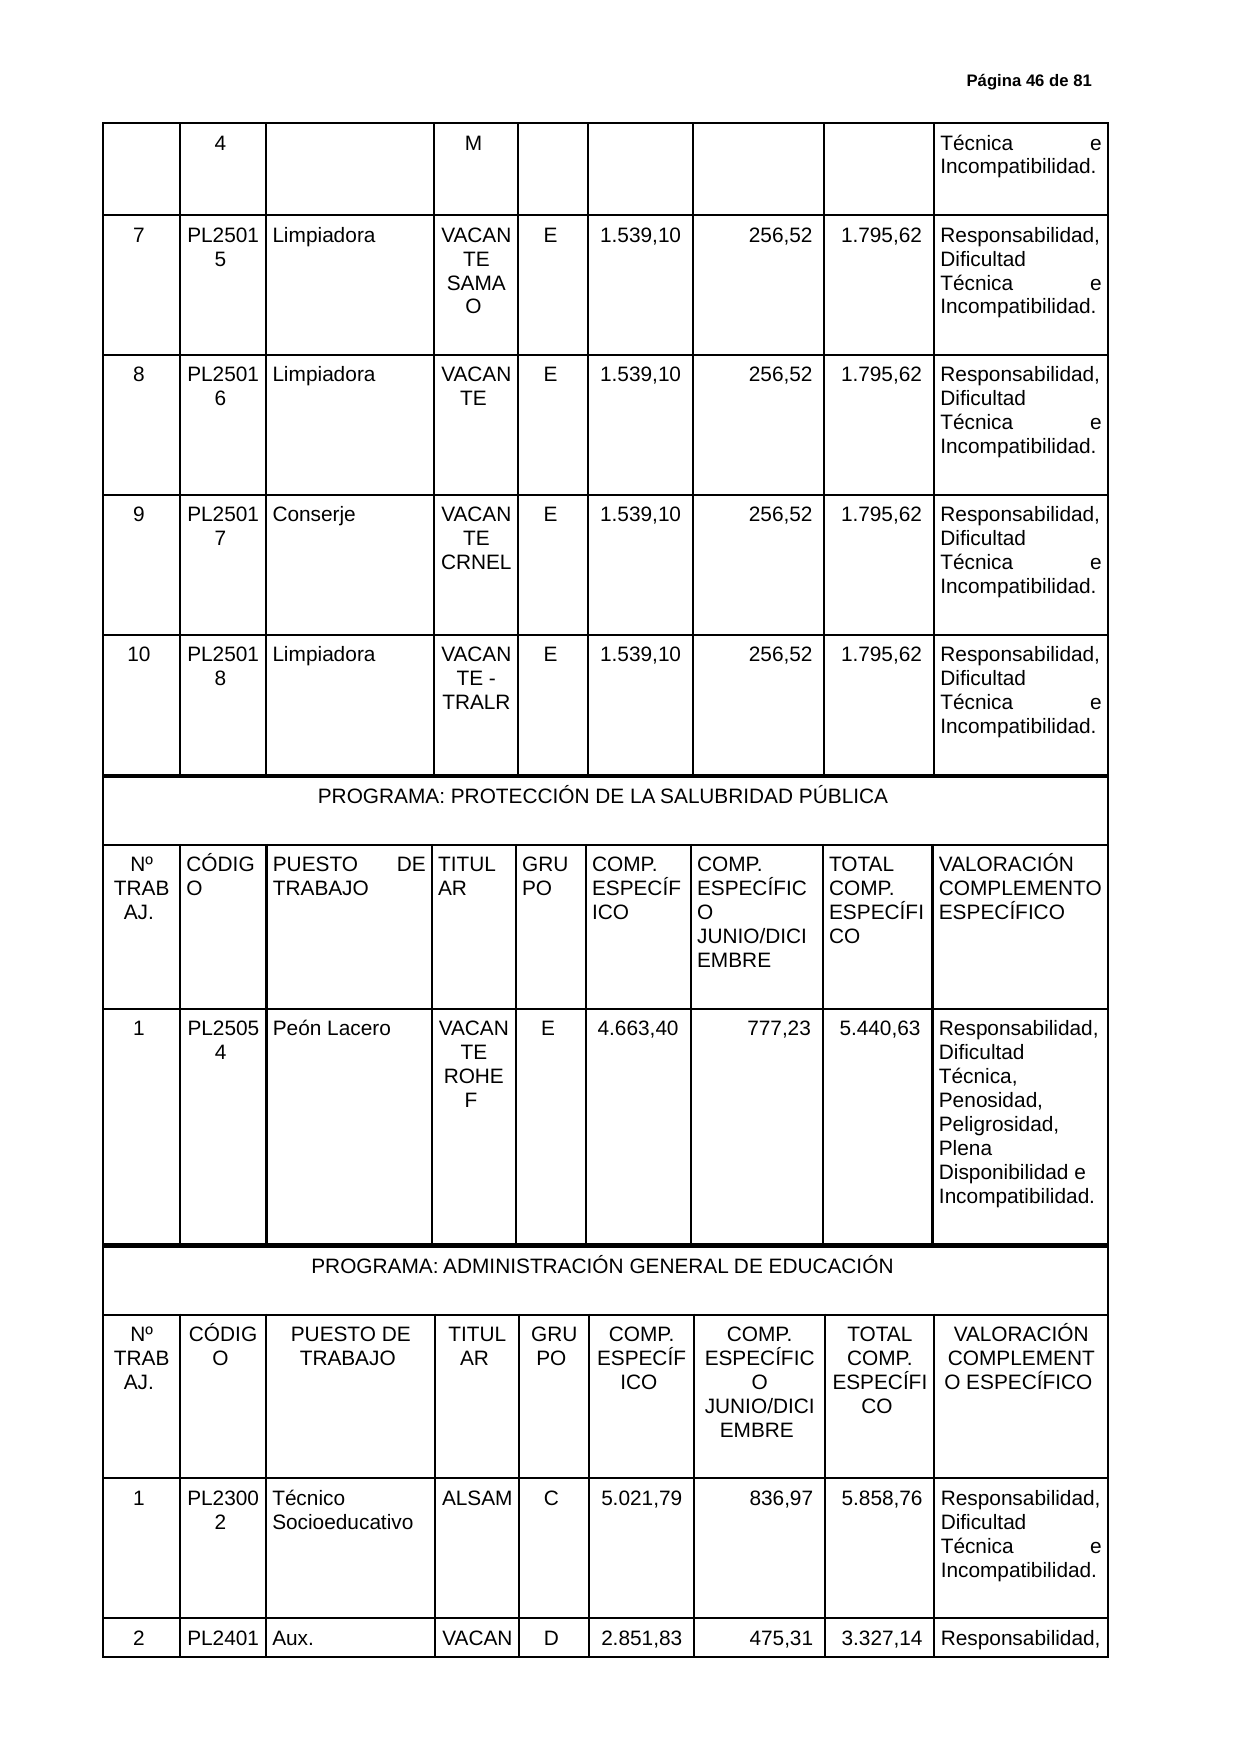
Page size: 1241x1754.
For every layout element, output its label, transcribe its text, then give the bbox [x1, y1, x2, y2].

table_cell Responsabilidad, Dificultad Técnica e Incompatibilidad. [935, 496, 1107, 634]
table_cell 7 [104, 216, 179, 354]
table_cell VACANTE CRNEL [435, 496, 517, 634]
table_cell [104, 124, 179, 214]
table_cell COMP. ESPECÍFICO JUNIO/DICIEMBRE [692, 846, 822, 1008]
table_cell PL23002 [181, 1479, 265, 1617]
table_cell [519, 124, 587, 214]
table_cell Conserje [267, 496, 433, 634]
table_cell Responsabilidad, Dificultad Técnica e Incompatibilidad. [935, 216, 1107, 354]
table_cell [589, 124, 692, 214]
table_cell Limpiadora [267, 216, 433, 354]
table_cell TOTAL COMP. ESPECÍFICO [826, 1316, 933, 1477]
table_cell Responsabilidad, Dificultad Técnica e Incompatibilidad. [935, 636, 1107, 774]
table_cell 4 [181, 124, 265, 214]
table_cell 5.858,76 [826, 1479, 933, 1617]
table_cell 1.539,10 [589, 636, 692, 774]
table_cell PUESTO DE TRABAJO [268, 846, 431, 1008]
table_cell ALSAM [436, 1479, 518, 1617]
table_cell 5.440,63 [824, 1010, 931, 1243]
table_cell 1 [104, 1479, 179, 1617]
table_cell 836,97 [695, 1479, 824, 1617]
table_cell PL25016 [181, 356, 265, 494]
table_cell Responsabilidad, Dificultad Técnica, Penosidad, Peligrosidad, Plena Disponibilidad e Incompatibilidad. [934, 1010, 1107, 1243]
table_cell 777,23 [692, 1010, 822, 1243]
table_header PROGRAMA: ADMINISTRACIÓN GENERAL DE EDUCACIÓN [104, 1248, 1107, 1313]
table_cell COMP. ESPECÍFICO [590, 1316, 693, 1477]
table_cell Nº TRABAJ. [104, 1316, 179, 1477]
table_cell 475,31 [695, 1619, 824, 1656]
table_cell COMP. ESPECÍFICO [587, 846, 690, 1008]
table_cell VALORACIÓN COMPLEMENTO ESPECÍFICO [935, 1316, 1107, 1477]
table_cell PL25054 [181, 1010, 265, 1243]
table_cell E [519, 496, 587, 634]
table_cell 1.795,62 [825, 216, 933, 354]
table_cell M [435, 124, 517, 214]
table_cell CÓDIGO [181, 846, 265, 1008]
table_cell Responsabilidad, Dificultad Técnica e Incompatibilidad. [935, 356, 1107, 494]
table_cell Responsabilidad, Dificultad Técnica e Incompatibilidad. [935, 1479, 1107, 1617]
table_cell 1.539,10 [589, 496, 692, 634]
table_cell E [519, 636, 587, 774]
table_cell E [519, 216, 587, 354]
table_cell GRUPO [517, 846, 585, 1008]
table_cell 256,52 [694, 636, 823, 774]
table_cell C [520, 1479, 588, 1617]
table_cell PUESTO DE TRABAJO [267, 1316, 434, 1477]
table_cell E [519, 356, 587, 494]
table_cell [694, 124, 823, 214]
table_cell Peón Lacero [268, 1010, 431, 1243]
table_cell VACANTE - TRALR [435, 636, 517, 774]
table_cell TITULAR [436, 1316, 518, 1477]
table_cell Limpiadora [267, 356, 433, 494]
table_cell VACANTE ROHEF [433, 1010, 515, 1243]
table_cell 10 [104, 636, 179, 774]
table_cell 1 [104, 1010, 179, 1243]
table_cell 256,52 [694, 356, 823, 494]
table_cell 8 [104, 356, 179, 494]
table_cell 2 [104, 1619, 179, 1656]
table_cell PL25017 [181, 496, 265, 634]
table_cell 2.851,83 [590, 1619, 693, 1656]
table_cell Limpiadora [267, 636, 433, 774]
table_cell GRUPO [520, 1316, 588, 1477]
table_cell [825, 124, 933, 214]
table_cell COMP. ESPECÍFICO JUNIO/DICIEMBRE [695, 1316, 824, 1477]
table_cell 1.795,62 [825, 636, 933, 774]
table_cell VALORACIÓN COMPLEMENTO ESPECÍFICO [934, 846, 1107, 1008]
table_header PROGRAMA: PROTECCIÓN DE LA SALUBRIDAD PÚBLICA [104, 778, 1107, 844]
table_cell 5.021,79 [590, 1479, 693, 1617]
table_cell Aux. [267, 1619, 434, 1656]
table_cell PL25015 [181, 216, 265, 354]
table_cell TITULAR [433, 846, 515, 1008]
table_cell Nº TRABAJ. [104, 846, 179, 1008]
table_cell VACANTE SAMAO [435, 216, 517, 354]
table_cell 3.327,14 [826, 1619, 933, 1656]
table_cell D [520, 1619, 588, 1656]
table_cell 256,52 [694, 216, 823, 354]
table_cell Responsabilidad, [935, 1619, 1107, 1656]
table_cell 9 [104, 496, 179, 634]
table_cell TOTAL COMP. ESPECÍFICO [824, 846, 931, 1008]
table_cell 1.795,62 [825, 496, 933, 634]
table_cell CÓDIGO [181, 1316, 265, 1477]
table_cell 1.539,10 [589, 356, 692, 494]
table_cell E [517, 1010, 585, 1243]
table_cell 4.663,40 [587, 1010, 690, 1243]
table_cell 256,52 [694, 496, 823, 634]
table_cell Técnico Socioeducativo [267, 1479, 434, 1617]
table_cell 1.795,62 [825, 356, 933, 494]
table_cell PL2401 [181, 1619, 265, 1656]
table_cell 1.539,10 [589, 216, 692, 354]
table_cell Técnica e Incompatibilidad. [935, 124, 1107, 214]
table_cell PL25018 [181, 636, 265, 774]
table_cell VACAN [436, 1619, 518, 1656]
table_cell [267, 124, 433, 214]
table_cell VACANTE [435, 356, 517, 494]
